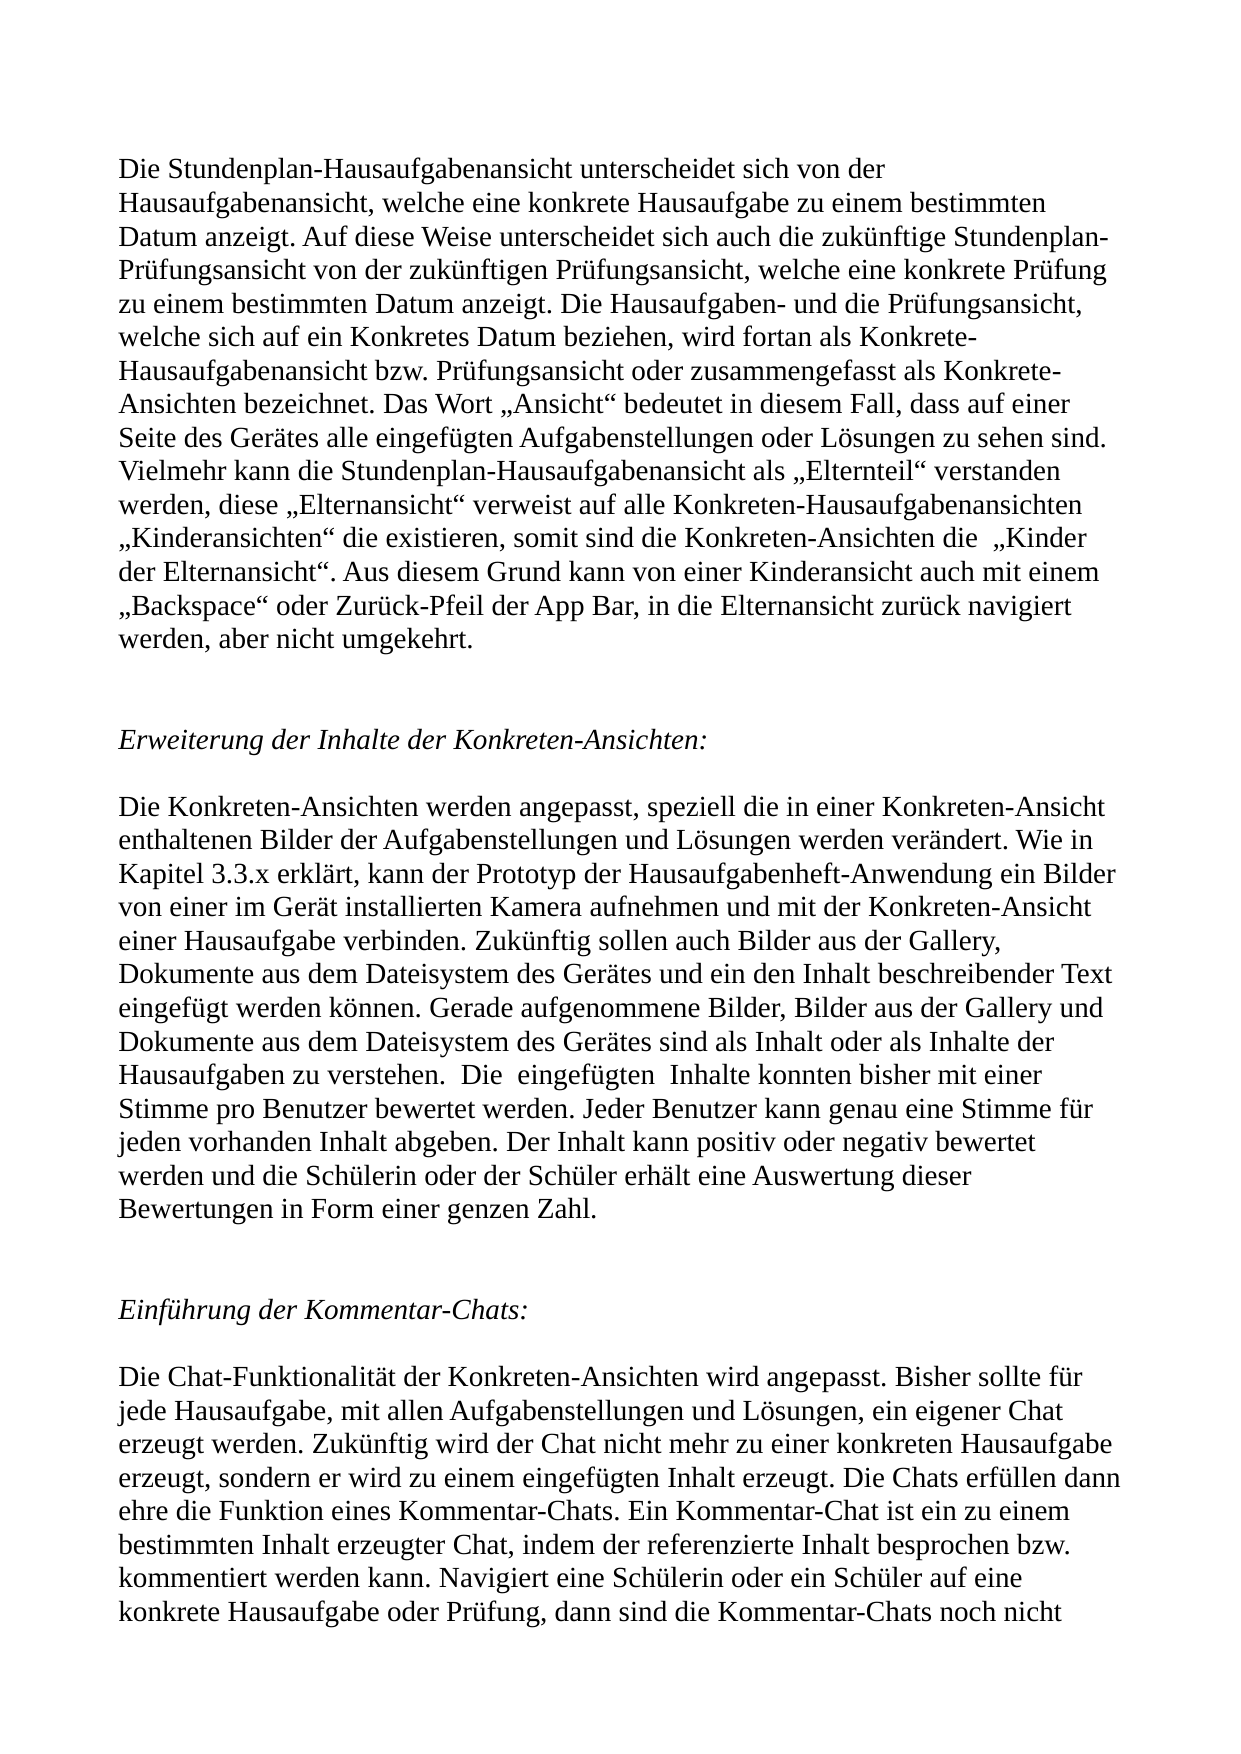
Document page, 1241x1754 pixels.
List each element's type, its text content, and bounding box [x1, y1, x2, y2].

text Einführung der Kommentar-Chats: [118, 1292, 1122, 1326]
text Die Konkreten-Ansichten werden angepasst, speziell die in einer Konkreten-Ansicht enthaltenen Bilder der Aufgabenstellungen und Lösungen werden verändert. Wie in Kapitel 3.3.x erklärt, kann der Prototyp der Hausaufgabenheft-Anwendung ein Bilder von einer im Gerät installierten Kamera aufnehmen und mit der Konkreten-Ansicht einer Hausaufgabe verbinden. Zukünftig sollen auch Bilder aus der Gallery, Dokumente aus dem Dateisystem des Gerätes und ein den Inhalt beschreibender Text eingefügt werden können. Gerade aufgenommene Bilder, Bilder aus der Gallery und Dokumente aus dem Dateisystem des Gerätes sind als Inhalt oder als Inhalte der Hausaufgaben zu verstehen. Die eingefügten Inhalte konnten bisher mit einer Stimme pro Benutzer bewertet werden. Jeder Benutzer kann genau eine Stimme für jeden vorhanden Inhalt abgeben. Der Inhalt kann positiv oder negativ bewertet werden und die Schülerin oder der Schüler erhält eine Auswertung dieser Bewertungen in Form einer genzen Zahl. [118, 789, 1122, 1225]
text Erweiterung der Inhalte der Konkreten-Ansichten: [118, 722, 1122, 755]
text Die Chat-Funktionalität der Konkreten-Ansichten wird angepasst. Bisher sollte für jede Hausaufgabe, mit allen Aufgabenstellungen und Lösungen, ein eigener Chat erzeugt werden. Zukünftig wird der Chat nicht mehr zu einer konkreten Hausaufgabe erzeugt, sondern er wird zu einem eingefügten Inhalt erzeugt. Die Chats erfüllen dann ehre die Funktion eines Kommentar-Chats. Ein Kommentar-Chat ist ein zu einem bestimmten Inhalt erzeugter Chat, indem der referenzierte Inhalt besprochen bzw. kommentiert werden kann. Navigiert eine Schülerin oder ein Schüler auf eine konkrete Hausaufgabe oder Prüfung, dann sind die Kommentar-Chats noch nicht [118, 1359, 1122, 1627]
text Die Stundenplan-Hausaufgabenansicht unterscheidet sich von der Hausaufgabenansicht, welche eine konkrete Hausaufgabe zu einem bestimmten Datum anzeigt. Auf diese Weise unterscheidet sich auch die zukünftige Stundenplan-Prüfungsansicht von der zukünftigen Prüfungsansicht, welche eine konkrete Prüfung zu einem bestimmten Datum anzeigt. Die Hausaufgaben- und die Prüfungsansicht, welche sich auf ein Konkretes Datum beziehen, wird fortan als Konkrete-Hausaufgabenansicht bzw. Prüfungsansicht oder zusammengefasst als Konkrete-Ansichten bezeichnet. Das Wort „Ansicht“ bedeutet in diesem Fall, dass auf einer Seite des Gerätes alle eingefügten Aufgabenstellungen oder Lösungen zu sehen sind. Vielmehr kann die Stundenplan-Hausaufgabenansicht als „Elternteil“ verstanden werden, diese „Elternansicht“ verweist auf alle Konkreten-Hausaufgabenansichten „Kinderansichten“ die existieren, somit sind die Konkreten-Ansichten die „Kinder der Elternansicht“. Aus diesem Grund kann von einer Kinderansicht auch mit einem „Backspace“ oder Zurück-Pfeil der App Bar, in die Elternansicht zurück navigiert werden, aber nicht umgekehrt. [118, 152, 1122, 655]
